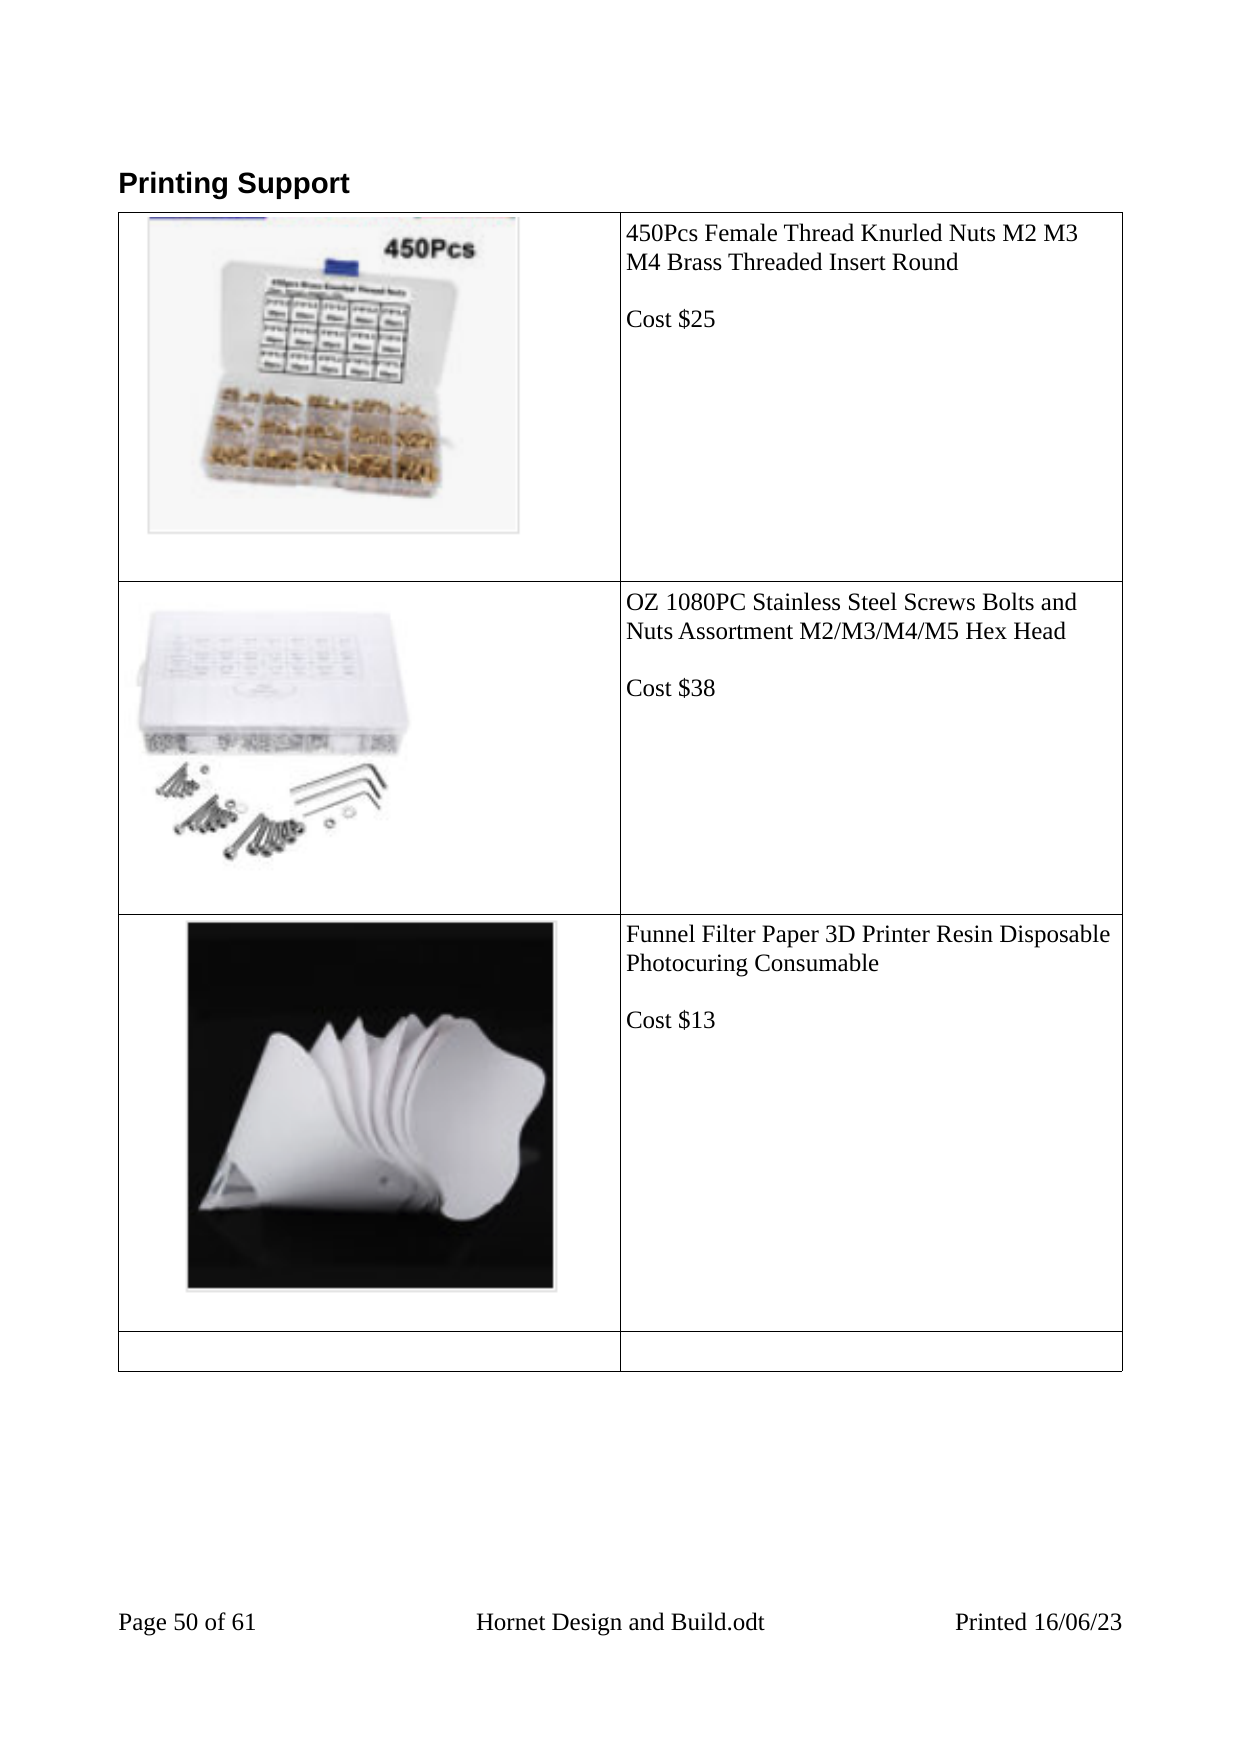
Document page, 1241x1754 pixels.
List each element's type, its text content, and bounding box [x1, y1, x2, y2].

subtitle Printing Support [118, 166, 1122, 199]
table_cell [119, 915, 620, 1331]
table_cell [621, 1332, 1122, 1371]
picture [176, 919, 562, 1297]
table_header 450Pcs Female Thread Knurled Nuts M2 M3 M4 Brass Threaded Insert Round Cost $25 [621, 213, 1122, 581]
table_header [119, 213, 620, 581]
picture [123, 587, 416, 879]
table_cell [119, 1332, 620, 1371]
picture [123, 217, 541, 547]
table_cell Funnel Filter Paper 3D Printer Resin Disposable Photocuring Consumable Cost $13 [621, 915, 1122, 1331]
table_cell OZ 1080PC Stainless Steel Screws Bolts and Nuts Assortment M2/M3/M4/M5 Hex Head Cost $38 [621, 582, 1122, 913]
table_cell [119, 582, 620, 913]
